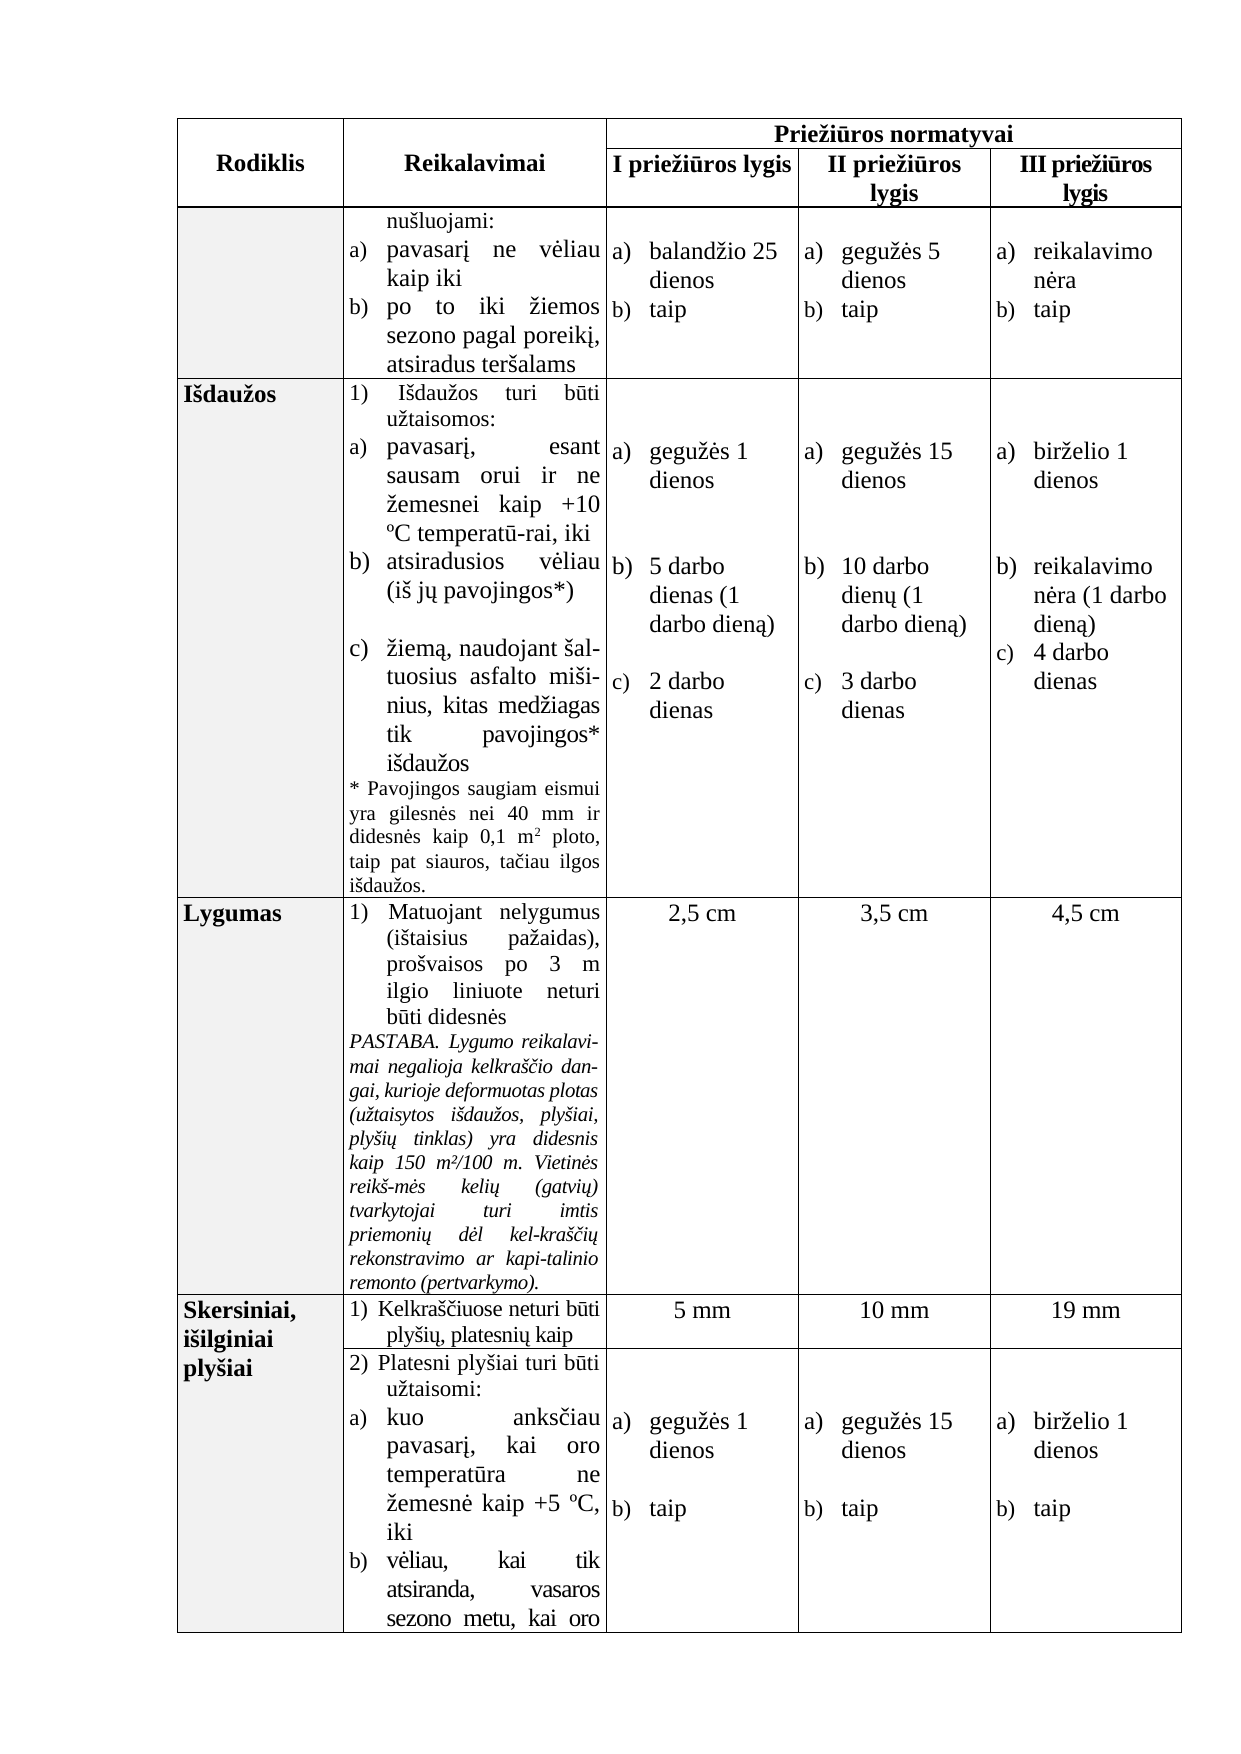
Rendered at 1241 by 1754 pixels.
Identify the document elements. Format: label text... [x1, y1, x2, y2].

table_cell a) balandžio 25 dienos b) taip [607, 208, 798, 378]
table_cell 1) Matuojant nelygumus (ištaisius pažaidas), prošvaisos po 3 m ilgio liniuote neturi būti didesnės PASTABA. Lygumo reikalavi-mai negalioja kelkraščio dan-gai, kurioje deformuotas plotas (užtaisytos išdaužos, plyšiai, plyšių tinklas) yra didesnis kaip 150 m²/100 m. Vietinės reikš-mės kelių (gatvių) tvarkytojai turi imtis priemonių dėl kel-kraščių rekonstravimo ar kapi-talinio remonto (pertvarkymo). [344, 898, 606, 1294]
table_cell a) gegužės 15 dienos b) taip [799, 1349, 990, 1632]
table_cell 4,5 cm [991, 898, 1181, 1294]
table_header Priežiūros normatyvai [607, 119, 1181, 148]
table_header Rodiklis [178, 119, 343, 206]
table_cell a) gegužės 5 dienos b) taip [799, 208, 990, 378]
table_cell a) gegužės 1 dienos b) taip [607, 1349, 798, 1632]
table_cell Išdaužos [178, 379, 343, 897]
table_cell a) gegužės 15 dienos b) 10 darbo dienų (1 darbo dieną) c) 3 darbo dienas [799, 379, 990, 897]
table_cell [178, 208, 343, 378]
table_cell 5 mm [607, 1295, 798, 1348]
table_cell 19 mm [991, 1295, 1181, 1348]
table_cell a) birželio 1 dienos b) reikalavimo nėra (1 darbo dieną) c) 4 darbo dienas [991, 379, 1181, 897]
table_cell nušluojami: a) pavasarį ne vėliau kaip iki b) po to iki žiemos sezono pagal poreikį, atsiradus teršalams [344, 208, 606, 378]
table_cell III priežiūros lygis [991, 149, 1181, 206]
table_cell 10 mm [799, 1295, 990, 1348]
table_cell 2) Platesni plyšiai turi būti užtaisomi: a) kuo anksčiau pavasarį, kai oro temperatūra ne žemesnė kaip +5 ºC, iki b) vėliau, kai tik atsiranda, vasaros sezono metu, kai oro [344, 1349, 606, 1632]
table_cell II priežiūros lygis [799, 149, 990, 206]
table_cell 3,5 cm [799, 898, 990, 1294]
table_cell a) reikalavimo nėra b) taip [991, 208, 1181, 378]
table_cell 1) Kelkraščiuose neturi būti plyšių, platesnių kaip [344, 1295, 606, 1348]
table_cell a) gegužės 1 dienos b) 5 darbo dienas (1 darbo dieną) c) 2 darbo dienas [607, 379, 798, 897]
table_cell I priežiūros lygis [607, 149, 798, 206]
table_cell a) birželio 1 dienos b) taip [991, 1349, 1181, 1632]
table_cell Skersiniai, išilginiai plyšiai [178, 1295, 343, 1632]
table_header Reikalavimai [344, 119, 606, 206]
table_cell Lygumas [178, 898, 343, 1294]
table_cell 2,5 cm [607, 898, 798, 1294]
table_cell 1) Išdaužos turi būti užtaisomos: a) pavasarį, esant sausam orui ir ne žemesnei kaip +10 ºC temperatū-rai, iki b) atsiradusios vėliau (iš jų pavojingos*) c) žiemą, naudojant šal-tuosius asfalto miši-nius, kitas medžiagas tik pavojingos* išdaužos * Pavojingos saugiam eismui yra gilesnės nei 40 mm ir didesnės kaip 0,1 m2 ploto, taip pat siauros, tačiau ilgos išdaužos. [344, 379, 606, 897]
